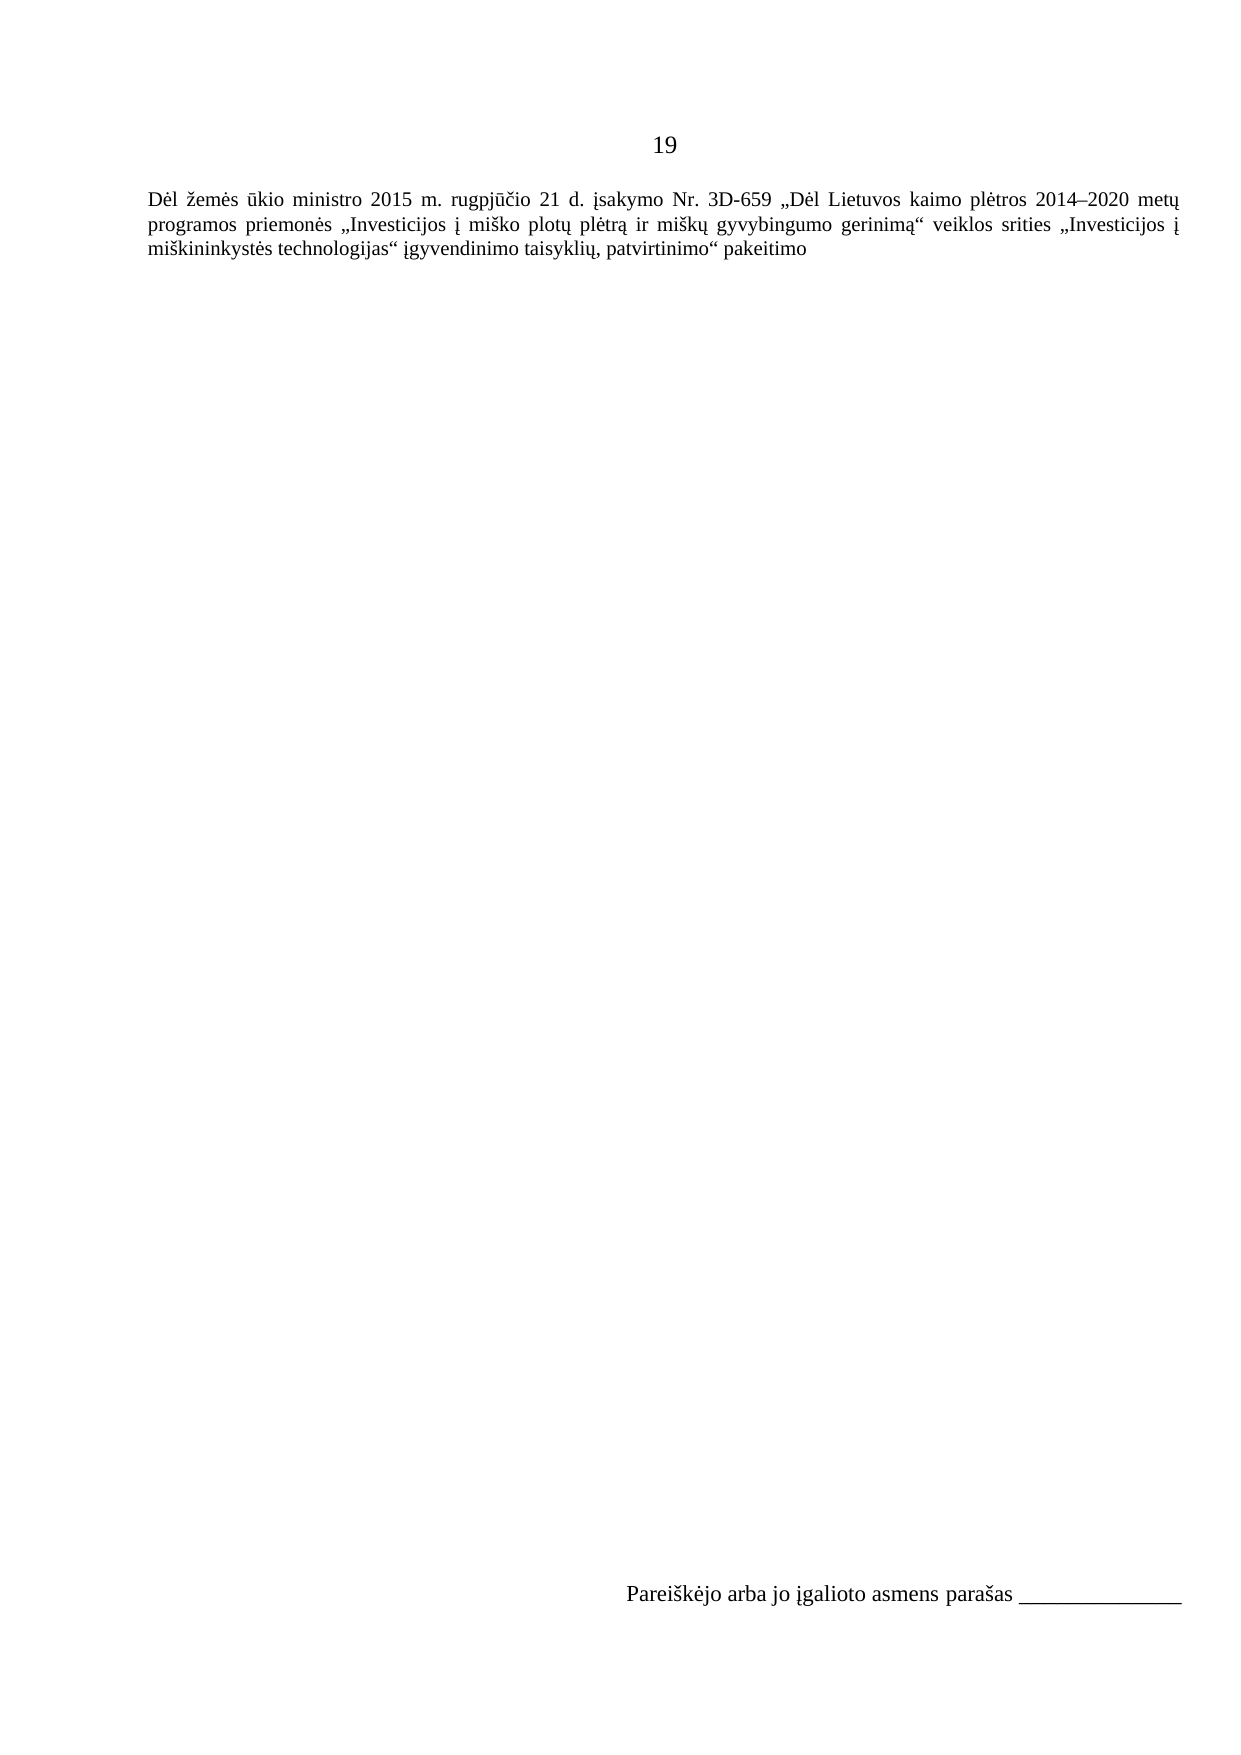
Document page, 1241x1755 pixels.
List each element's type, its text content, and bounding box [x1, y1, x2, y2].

text Dėl žemės ūkio ministro 2015 m. rugpjūčio 21 d. įsakymo Nr. 3D-659 „Dėl Lietuvos kaimo plėtros 2014–2020 metų programos priemonės „Investicijos į miško plotų plėtrą ir miškų gyvybingumo gerinimą“ veiklos srities „Investicijos į miškininkystės technologijas“ įgyvendinimo taisyklių, patvirtinimo“ pakeitimo [148, 187, 1181, 259]
